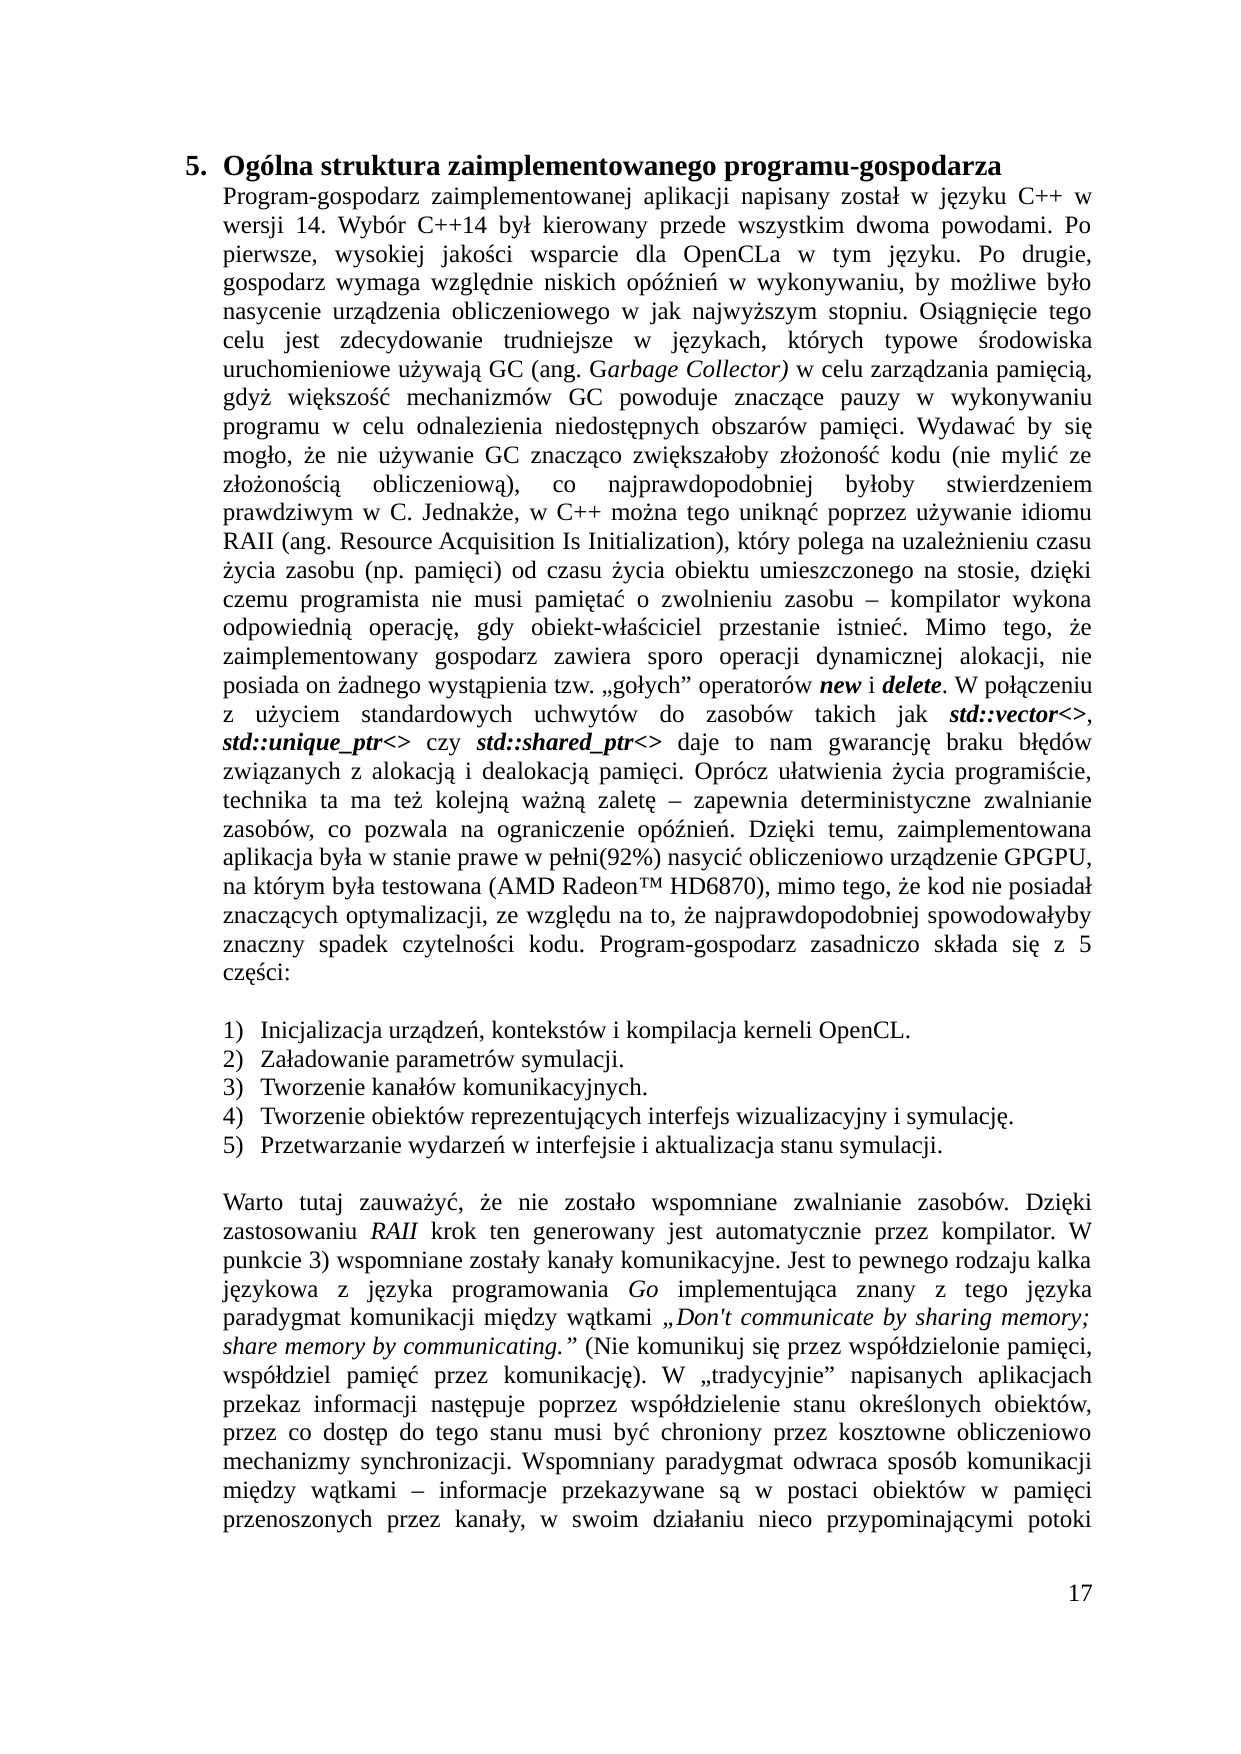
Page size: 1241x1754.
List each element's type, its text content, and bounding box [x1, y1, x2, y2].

list Przetwarzanie wydarzeń w interfejsie i aktualizacja stanu symulacji. [223, 1130, 1093, 1159]
list Tworzenie obiektów reprezentujących interfejs wizualizacyjny i symulację. [223, 1101, 1093, 1130]
list Ogólna struktura zaimplementowanego programu-gospodarza [185, 148, 1093, 181]
list Warto tutaj zauważyć, że nie zostało wspomniane zwalnianie zasobów. Dzięki zastosowaniu RAII krok ten generowany jest automatycznie przez kompilator. W punkcie 3) wspomniane zostały kanały komunikacyjne. Jest to pewnego rodzaju kalka językowa z języka programowania Go implementująca znany z tego języka paradygmat komunikacji między wątkami „Don't communicate by sharing memory; share memory by communicating.” (Nie komunikuj się przez współdzielonie pamięci, współdziel pamięć przez komunikację). W „tradycyjnie” napisanych aplikacjach przekaz informacji następuje poprzez współdzielenie stanu określonych obiektów, przez co dostęp do tego stanu musi być chroniony przez kosztowne obliczeniowo mechanizmy synchronizacji. Wspomniany paradygmat odwraca sposób komunikacji między wątkami – informacje przekazywane są w postaci obiektów w pamięci przenoszonych przez kanały, w swoim działaniu nieco przypominającymi potoki [185, 1187, 1093, 1532]
list Załadowanie parametrów symulacji. [223, 1044, 1093, 1072]
list Inicjalizacja urządzeń, kontekstów i kompilacja kerneli OpenCL. [223, 1015, 1093, 1044]
list Program-gospodarz zaimplementowanej aplikacji napisany został w języku C++ w wersji 14. Wybór C++14 był kierowany przede wszystkim dwoma powodami. Po pierwsze, wysokiej jakości wsparcie dla OpenCLa w tym języku. Po drugie, gospodarz wymaga względnie niskich opóźnień w wykonywaniu, by możliwe było nasycenie urządzenia obliczeniowego w jak najwyższym stopniu. Osiągnięcie tego celu jest zdecydowanie trudniejsze w językach, których typowe środowiska uruchomieniowe używają GC (ang. Garbage Collector) w celu zarządzania pamięcią, gdyż większość mechanizmów GC powoduje znaczące pauzy w wykonywaniu programu w celu odnalezienia niedostępnych obszarów pamięci. Wydawać by się mogło, że nie używanie GC znacząco zwiększałoby złożoność kodu (nie mylić ze złożonością obliczeniową), co najprawdopodobniej byłoby stwierdzeniem prawdziwym w C. Jednakże, w C++ można tego uniknąć poprzez używanie idiomu RAII (ang. Resource Acquisition Is Initialization), który polega na uzależnieniu czasu życia zasobu (np. pamięci) od czasu życia obiektu umieszczonego na stosie, dzięki czemu programista nie musi pamiętać o zwolnieniu zasobu – kompilator wykona odpowiednią operację, gdy obiekt-właściciel przestanie istnieć. Mimo tego, że zaimplementowany gospodarz zawiera sporo operacji dynamicznej alokacji, nie posiada on żadnego wystąpienia tzw. „gołych” operatorów new i delete. W połączeniu z użyciem standardowych uchwytów do zasobów takich jak std::vector<>, std::unique_ptr<> czy std::shared_ptr<> daje to nam gwarancję braku błędów związanych z alokacją i dealokacją pamięci. Oprócz ułatwienia życia programiście, technika ta ma też kolejną ważną zaletę – zapewnia deterministyczne zwalnianie zasobów, co pozwala na ograniczenie opóźnień. Dzięki temu, zaimplementowana aplikacja była w stanie prawe w pełni(92%) nasycić obliczeniowo urządzenie GPGPU, na którym była testowana (AMD Radeon™ HD6870), mimo tego, że kod nie posiadał znaczących optymalizacji, ze względu na to, że najprawdopodobniej spowodowałyby znaczny spadek czytelności kodu. Program-gospodarz zasadniczo składa się z 5 części: [185, 181, 1093, 986]
list Tworzenie kanałów komunikacyjnych. [223, 1072, 1093, 1101]
